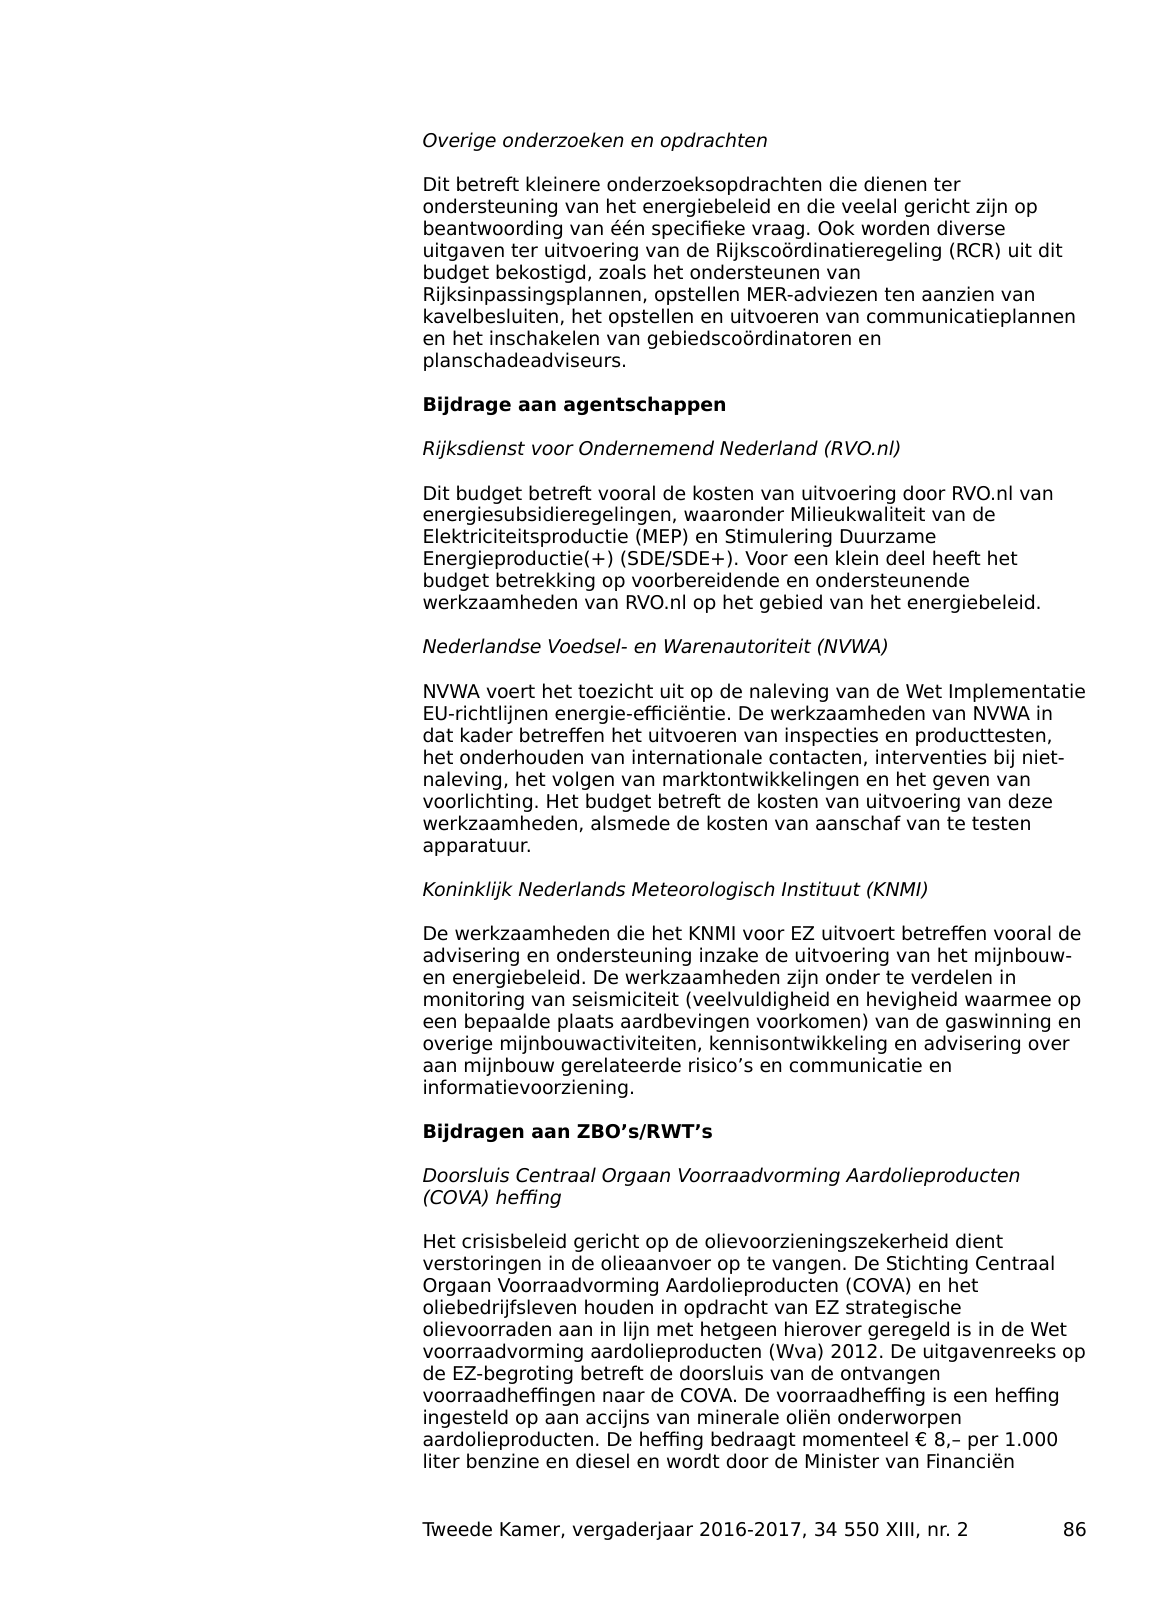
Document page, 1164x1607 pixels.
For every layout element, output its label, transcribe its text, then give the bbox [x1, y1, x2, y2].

text Dit betreft kleinere onderzoeksopdrachten die dienen ter ondersteuning van het energiebeleid en die veelal gericht zijn op beantwoording van één specifieke vraag. Ook worden diverse uitgaven ter uitvoering van de Rijkscoördinatieregeling (RCR) uit dit budget bekostigd, zoals het ondersteunen van Rijksinpassingsplannen, opstellen MER-adviezen ten aanzien van kavelbesluiten, het opstellen en uitvoeren van communicatieplannen en het inschakelen van gebiedscoördinatoren en planschadeadviseurs. [422, 174, 1087, 372]
subtitle Overige onderzoeken en opdrachten [422, 130, 1087, 152]
subtitle Koninklijk Nederlands Meteorologisch Instituut (KNMI) [422, 879, 1087, 901]
subtitle Rijksdienst voor Ondernemend Nederland (RVO.nl) [422, 438, 1087, 460]
subtitle Bijdragen aan ZBO’s/RWT’s [422, 1121, 1087, 1143]
text Het crisisbeleid gericht op de olievoorzieningszekerheid dient verstoringen in de olieaanvoer op te vangen. De Stichting Centraal Orgaan Voorraadvorming Aardolieproducten (COVA) en het oliebedrijfsleven houden in opdracht van EZ strategische olievoorraden aan in lijn met hetgeen hierover geregeld is in de Wet voorraadvorming aardolieproducten (Wva) 2012. De uitgavenreeks op de EZ-begroting betreft de doorsluis van de ontvangen voorraadheffingen naar de COVA. De voorraadheffing is een heffing ingesteld op aan accijns van minerale oliën onderworpen aardolieproducten. De heffing bedraagt momenteel € 8,– per 1.000 liter benzine en diesel en wordt door de Minister van Financiën [422, 1231, 1087, 1473]
subtitle Doorsluis Centraal Orgaan Voorraadvorming Aardolieproducten (COVA) heffing [422, 1165, 1087, 1209]
subtitle Nederlandse Voedsel- en Warenautoriteit (NVWA) [422, 636, 1087, 658]
subtitle Bijdrage aan agentschappen [422, 394, 1087, 416]
text Dit budget betreft vooral de kosten van uitvoering door RVO.nl van energiesubsidieregelingen, waaronder Milieukwaliteit van de Elektriciteitsproductie (MEP) en Stimulering Duurzame Energieproductie(+) (SDE/SDE+). Voor een klein deel heeft het budget betrekking op voorbereidende en ondersteunende werkzaamheden van RVO.nl op het gebied van het energiebeleid. [422, 482, 1087, 614]
text De werkzaamheden die het KNMI voor EZ uitvoert betreffen vooral de advisering en ondersteuning inzake de uitvoering van het mijnbouw- en energiebeleid. De werkzaamheden zijn onder te verdelen in monitoring van seismiciteit (veelvuldigheid en hevigheid waarmee op een bepaalde plaats aardbevingen voorkomen) van de gaswinning en overige mijnbouwactiviteiten, kennisontwikkeling en advisering over aan mijnbouw gerelateerde risico’s en communicatie en informatievoorziening. [422, 923, 1087, 1099]
text NVWA voert het toezicht uit op de naleving van de Wet Implementatie EU-richtlijnen energie-efficiëntie. De werkzaamheden van NVWA in dat kader betreffen het uitvoeren van inspecties en producttesten, het onderhouden van internationale contacten, interventies bij niet-naleving, het volgen van marktontwikkelingen en het geven van voorlichting. Het budget betreft de kosten van uitvoering van deze werkzaamheden, alsmede de kosten van aanschaf van te testen apparatuur. [422, 681, 1087, 856]
